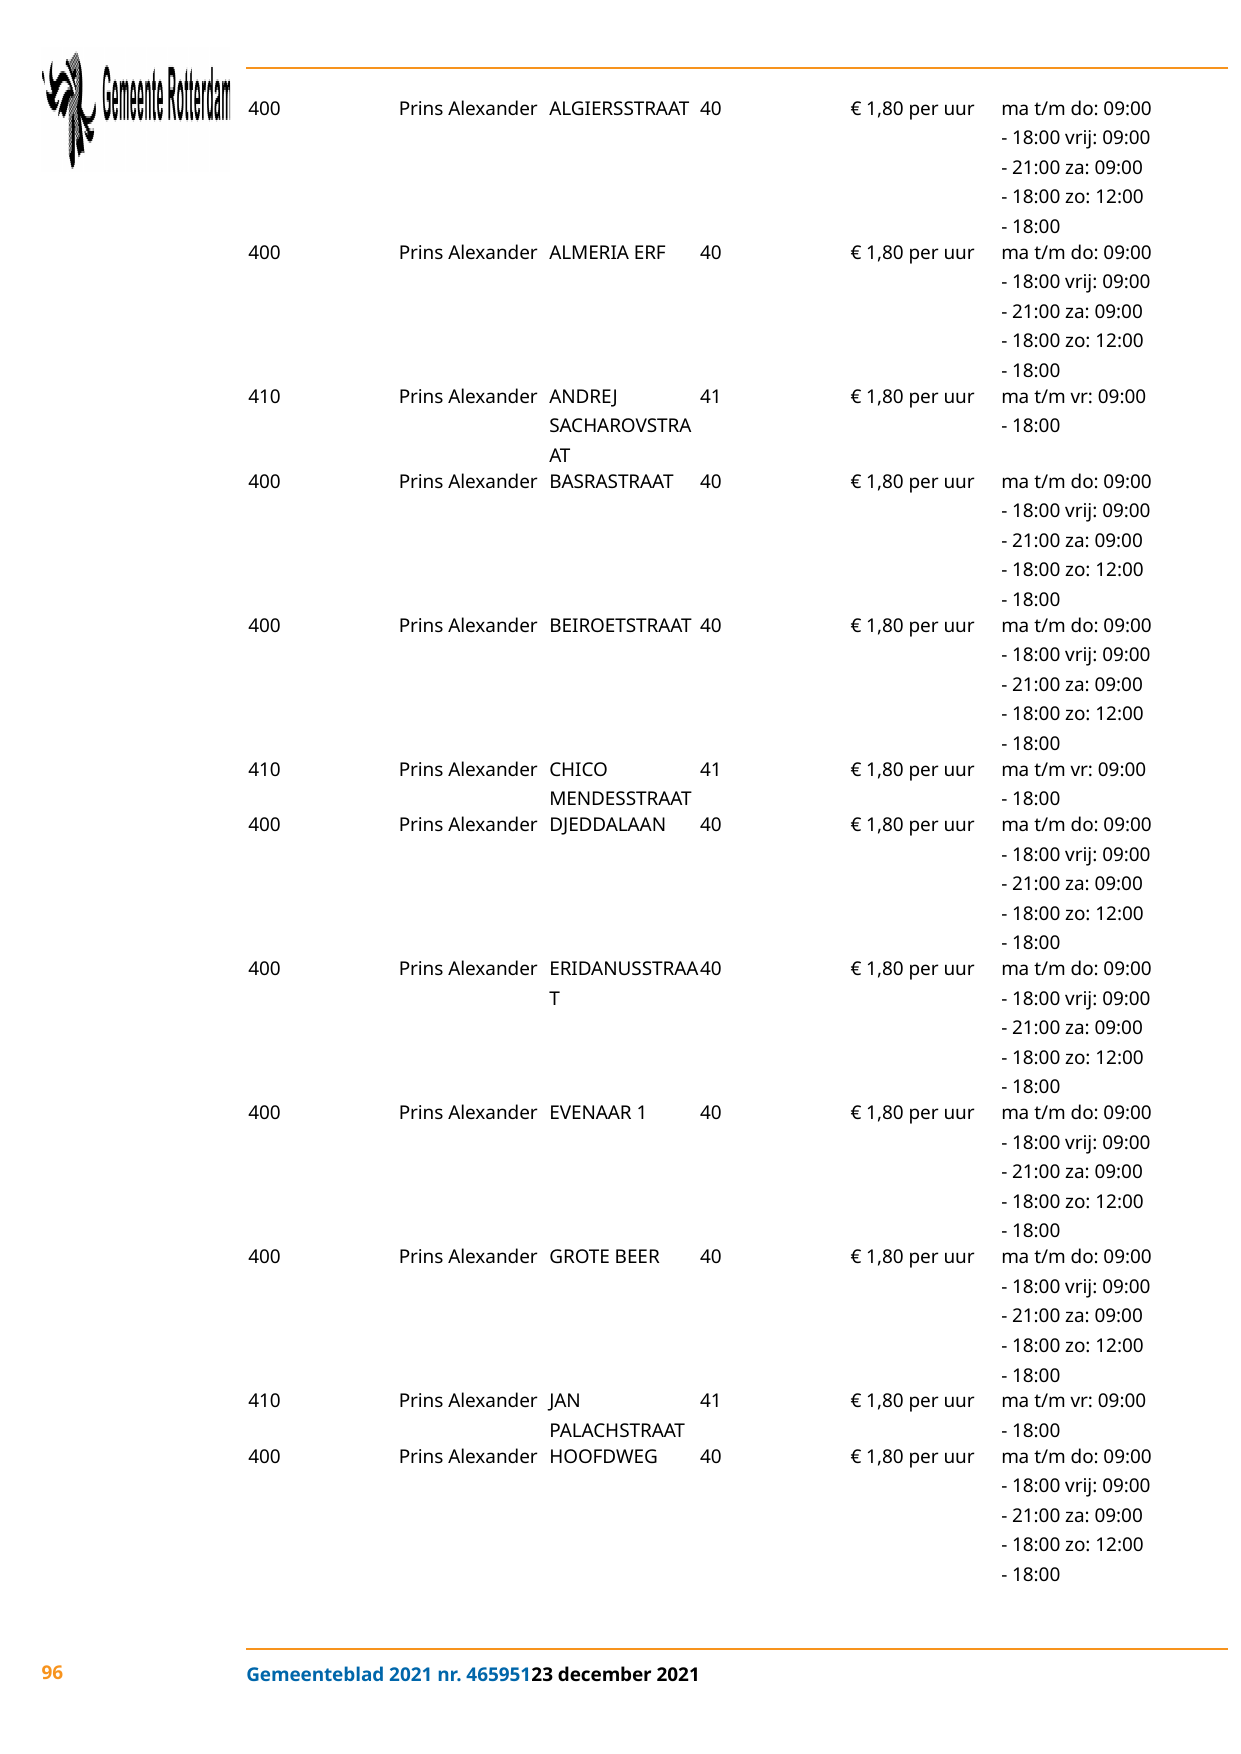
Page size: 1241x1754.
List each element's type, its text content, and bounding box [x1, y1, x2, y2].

picture [41, 47, 231, 172]
table_cell GROTE BEER [549, 1244, 700, 1387]
table_cell Prins Alexander [399, 1099, 549, 1243]
table_cell ma t/m do: 09:00 - 18:00 vrij: 09:00 - 21:00 za: 09:00 - 18:00 zo: 12:00 - 18:00 [1001, 468, 1152, 612]
table_cell € 1,80 per uur [850, 383, 1001, 468]
table_cell 40 [700, 95, 850, 239]
table_cell Prins Alexander [399, 811, 549, 955]
table_cell Prins Alexander [399, 1443, 549, 1587]
table_cell 40 [700, 612, 850, 756]
table_cell € 1,80 per uur [850, 811, 1001, 955]
table_cell ma t/m do: 09:00 - 18:00 vrij: 09:00 - 21:00 za: 09:00 - 18:00 zo: 12:00 - 18:00 [1001, 811, 1152, 955]
table_cell € 1,80 per uur [850, 612, 1001, 756]
table_cell 400 [248, 468, 398, 612]
table_cell Prins Alexander [399, 95, 549, 239]
table_cell ma t/m do: 09:00 - 18:00 vrij: 09:00 - 21:00 za: 09:00 - 18:00 zo: 12:00 - 18:00 [1001, 1099, 1152, 1243]
table_cell Prins Alexander [399, 239, 549, 383]
table_cell ma t/m do: 09:00 - 18:00 vrij: 09:00 - 21:00 za: 09:00 - 18:00 zo: 12:00 - 18:00 [1001, 612, 1152, 756]
table_cell HOOFDWEG [549, 1443, 700, 1587]
table_cell 40 [700, 811, 850, 955]
table_cell ma t/m do: 09:00 - 18:00 vrij: 09:00 - 21:00 za: 09:00 - 18:00 zo: 12:00 - 18:00 [1001, 95, 1152, 239]
table_cell ma t/m do: 09:00 - 18:00 vrij: 09:00 - 21:00 za: 09:00 - 18:00 zo: 12:00 - 18:00 [1001, 1244, 1152, 1387]
table_cell 40 [700, 1099, 850, 1243]
table_cell BASRASTRAAT [549, 468, 700, 612]
table_cell € 1,80 per uur [850, 955, 1001, 1099]
table_cell 40 [700, 955, 850, 1099]
table_cell € 1,80 per uur [850, 1099, 1001, 1243]
table_cell Prins Alexander [399, 756, 549, 811]
table_cell 400 [248, 1244, 398, 1387]
table_cell ma t/m vr: 09:00 - 18:00 [1001, 383, 1152, 468]
table_cell 400 [248, 239, 398, 383]
table_cell 41 [700, 1388, 850, 1443]
table_cell Prins Alexander [399, 1388, 549, 1443]
table_cell 400 [248, 1443, 398, 1587]
table_cell € 1,80 per uur [850, 1388, 1001, 1443]
table_cell € 1,80 per uur [850, 239, 1001, 383]
table_cell Prins Alexander [399, 383, 549, 468]
table_cell 40 [700, 239, 850, 383]
table_cell ma t/m do: 09:00 - 18:00 vrij: 09:00 - 21:00 za: 09:00 - 18:00 zo: 12:00 - 18:00 [1001, 955, 1152, 1099]
table_cell 410 [248, 1388, 398, 1443]
table_cell EVENAAR 1 [549, 1099, 700, 1243]
table_cell € 1,80 per uur [850, 95, 1001, 239]
table_cell JAN PALACHSTRAAT [549, 1388, 700, 1443]
table_cell CHICO MENDESSTRAAT [549, 756, 700, 811]
table_cell BEIROETSTRAAT [549, 612, 700, 756]
table_cell Prins Alexander [399, 1244, 549, 1387]
table_cell ma t/m vr: 09:00 - 18:00 [1001, 1388, 1152, 1443]
table_cell 400 [248, 95, 398, 239]
table_cell Prins Alexander [399, 612, 549, 756]
table_cell ERIDANUSSTRAAT [549, 955, 700, 1099]
table_cell 400 [248, 955, 398, 1099]
table_cell 40 [700, 1443, 850, 1587]
table_cell 410 [248, 756, 398, 811]
table_cell ALMERIA ERF [549, 239, 700, 383]
table_cell 41 [700, 756, 850, 811]
table_cell 40 [700, 468, 850, 612]
table_cell ma t/m do: 09:00 - 18:00 vrij: 09:00 - 21:00 za: 09:00 - 18:00 zo: 12:00 - 18:00 [1001, 239, 1152, 383]
table_cell € 1,80 per uur [850, 1244, 1001, 1387]
table_cell 400 [248, 612, 398, 756]
table_cell 41 [700, 383, 850, 468]
table_cell 400 [248, 1099, 398, 1243]
table_cell 410 [248, 383, 398, 468]
table_cell DJEDDALAAN [549, 811, 700, 955]
table_cell ma t/m do: 09:00 - 18:00 vrij: 09:00 - 21:00 za: 09:00 - 18:00 zo: 12:00 - 18:00 [1001, 1443, 1152, 1587]
table_cell ANDREJ SACHAROVSTRAAT [549, 383, 700, 468]
table_cell ma t/m vr: 09:00 - 18:00 [1001, 756, 1152, 811]
table_cell 400 [248, 811, 398, 955]
table_cell € 1,80 per uur [850, 468, 1001, 612]
table_cell Prins Alexander [399, 468, 549, 612]
table_cell ALGIERSSTRAAT [549, 95, 700, 239]
table_cell Prins Alexander [399, 955, 549, 1099]
table_cell € 1,80 per uur [850, 756, 1001, 811]
table_cell 40 [700, 1244, 850, 1387]
table_cell € 1,80 per uur [850, 1443, 1001, 1587]
